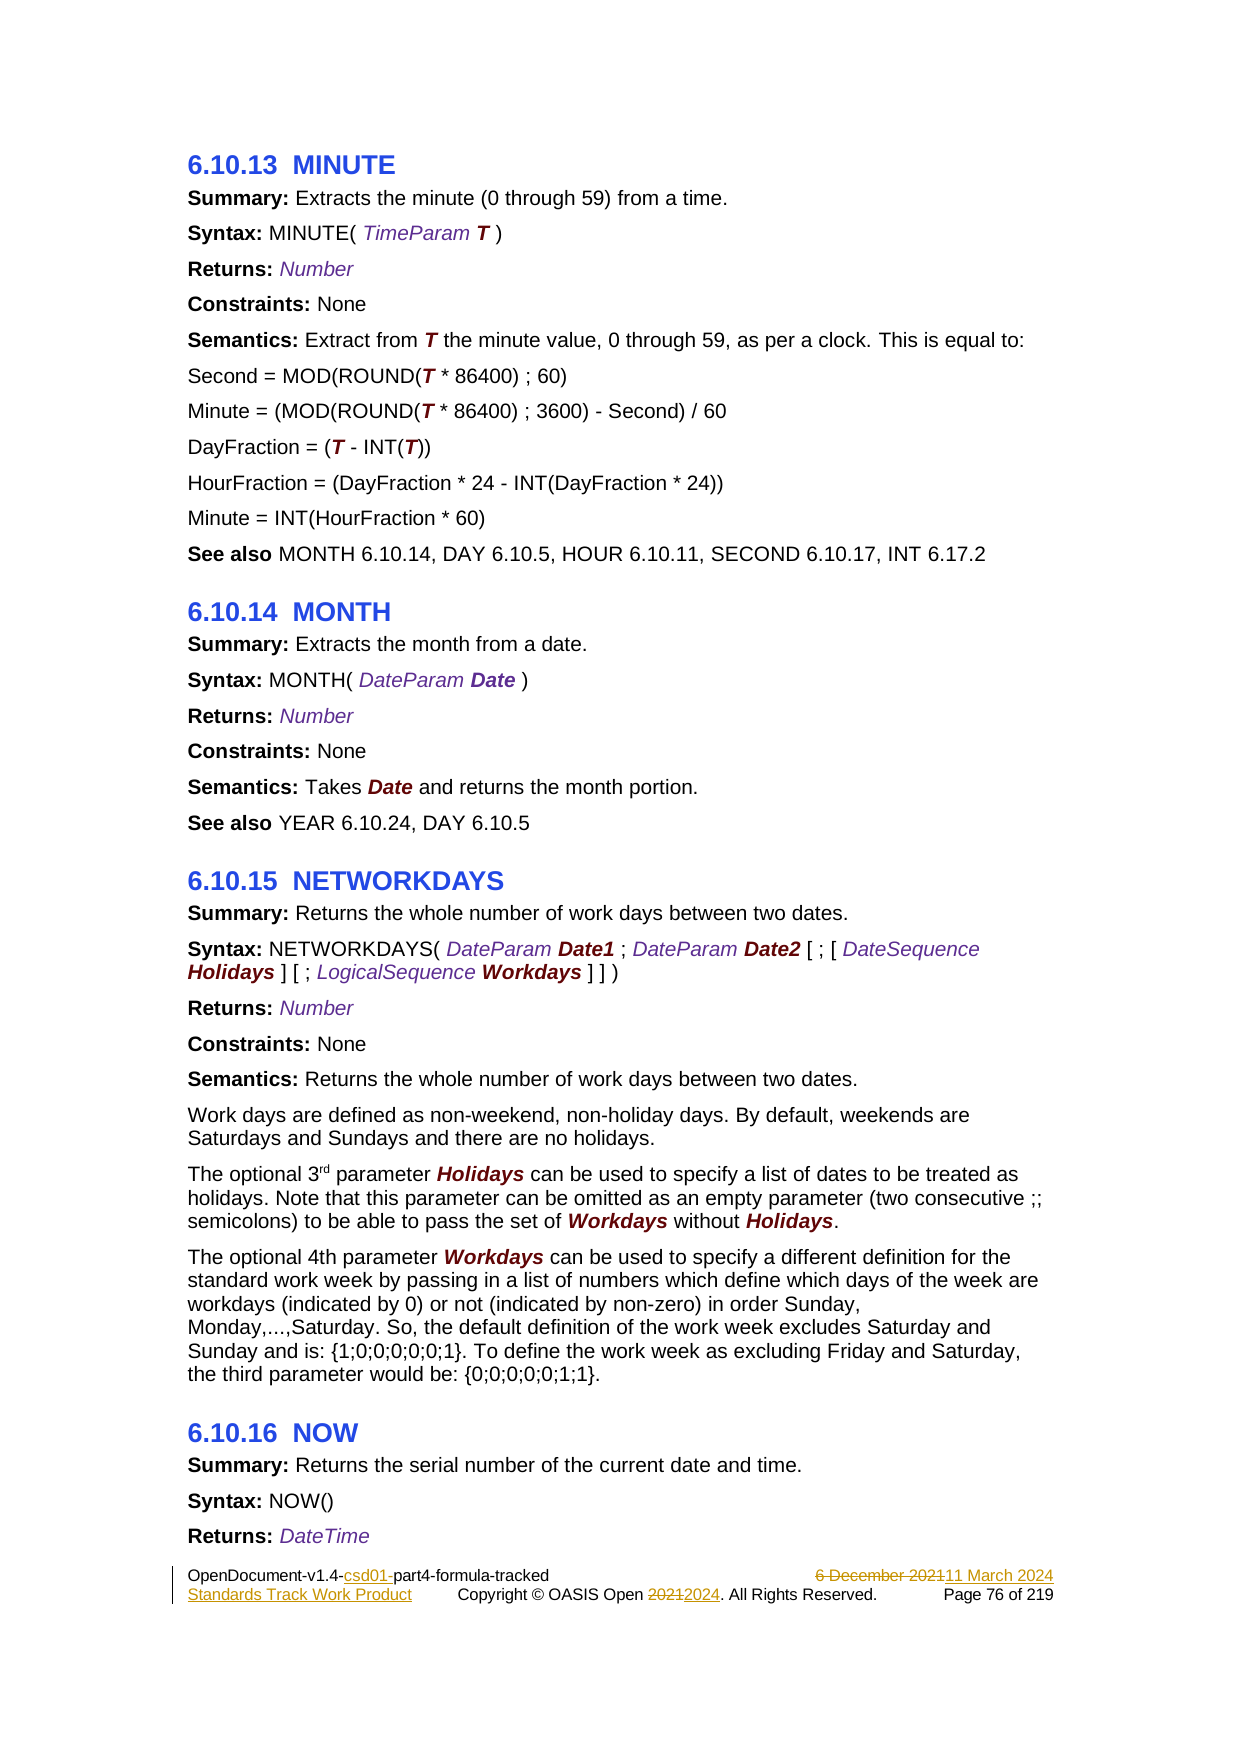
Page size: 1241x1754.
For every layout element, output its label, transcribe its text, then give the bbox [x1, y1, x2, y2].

text Constraints: None [187, 293, 1053, 316]
text Summary: Returns the serial number of the current date and time. [187, 1453, 1053, 1477]
text Syntax: MINUTE( TimeParam T ) [187, 222, 1053, 245]
text Constraints: None [187, 1032, 1053, 1056]
text Second = MOD(ROUND(T * 86400) ; 60) [187, 364, 1053, 388]
text Summary: Extracts the month from a date. [187, 633, 1053, 656]
subtitle NETWORKDAYS [187, 866, 1053, 896]
text Returns: Number [187, 704, 1053, 728]
text See also MONTH 6.10.14, DAY 6.10.5, HOUR 6.10.11, SECOND 6.10.17, INT 6.17.2 [187, 542, 1053, 566]
subtitle MONTH [187, 597, 1053, 627]
text Semantics: Takes Date and returns the month portion. [187, 775, 1053, 799]
text Constraints: None [187, 740, 1053, 763]
subtitle MINUTE [187, 150, 1053, 180]
text Minute = (MOD(ROUND(T * 86400) ; 3600) - Second) / 60 [187, 400, 1053, 423]
text Minute = INT(HourFraction * 60) [187, 507, 1053, 530]
text The optional 3rd parameter Holidays can be used to specify a list of dates to be treated as holidays. Note that this parameter can be omitted as an empty parameter (two consecutive ;; semicolons) to be able to pass the set of Workdays without Holidays. [187, 1162, 1053, 1233]
text See also YEAR 6.10.24, DAY 6.10.5 [187, 811, 1053, 834]
text Returns: Number [187, 996, 1053, 1020]
text DayFraction = (T - INT(T)) [187, 435, 1053, 459]
text Syntax: NETWORKDAYS( DateParam Date1 ; DateParam Date2 [ ; [ DateSequence Holidays ] [ ; LogicalSequence Workdays ] ] ) [187, 937, 1053, 984]
text Syntax: NOW() [187, 1489, 1053, 1513]
text Work days are defined as non-weekend, non-holiday days. By default, weekends are Saturdays and Sundays and there are no holidays. [187, 1103, 1053, 1150]
subtitle NOW [187, 1417, 1053, 1447]
text The optional 4th parameter Workdays can be used to specify a different definition for the standard work week by passing in a list of numbers which define which days of the week are workdays (indicated by 0) or not (indicated by non-zero) in order Sunday, Monday,...,Saturday. So, the default definition of the work week excludes Saturday and Sunday and is: {1;0;0;0;0;0;1}. To define the work week as excluding Friday and Saturday, the third parameter would be: {0;0;0;0;0;1;1}. [187, 1245, 1053, 1386]
text HourFraction = (DayFraction * 24 - INT(DayFraction * 24)) [187, 471, 1053, 494]
text Syntax: MONTH( DateParam Date ) [187, 668, 1053, 692]
text Returns: Number [187, 257, 1053, 281]
text Returns: DateTime [187, 1525, 1053, 1548]
text Semantics: Extract from T the minute value, 0 through 59, as per a clock. This is equal to: [187, 328, 1053, 352]
text Summary: Returns the whole number of work days between two dates. [187, 902, 1053, 925]
text Semantics: Returns the whole number of work days between two dates. [187, 1068, 1053, 1091]
text Summary: Extracts the minute (0 through 59) from a time. [187, 186, 1053, 209]
